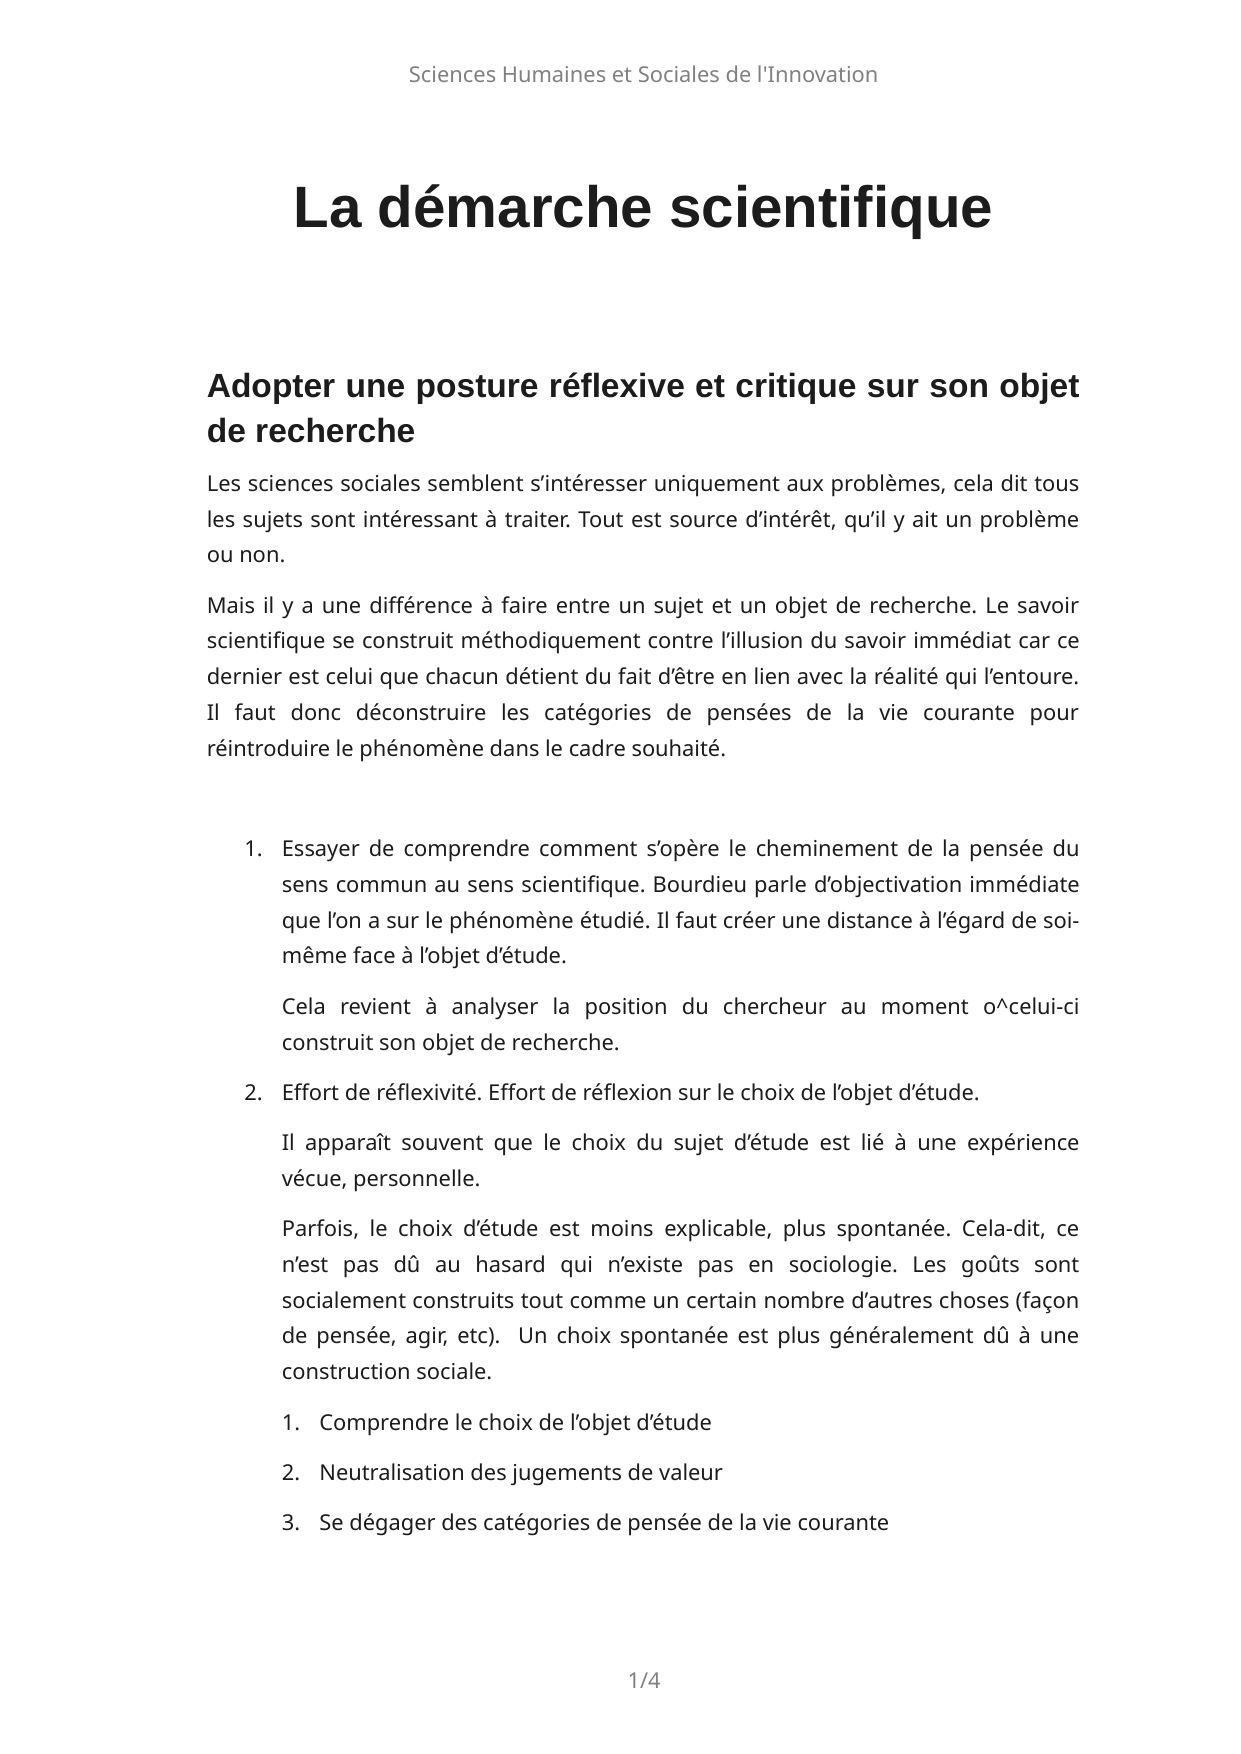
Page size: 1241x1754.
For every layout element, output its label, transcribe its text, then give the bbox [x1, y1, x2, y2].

title La démarche scientifique [207, 173, 1081, 240]
list Essayer de comprendre comment s’opère le cheminement de la pensée du sens commun au sens scientifique. Bourdieu parle d’objectivation immédiate que l’on a sur le phénomène étudié. Il faut créer une distance à l’égard de soi-même face à l’objet d’étude. [244, 833, 1081, 970]
list Comprendre le choix de l’objet d’étude [282, 1406, 1081, 1436]
subtitle Adopter une posture réflexive et critique sur son objet de recherche [207, 366, 1081, 449]
text Les sciences sociales semblent s’intéresser uniquement aux problèmes, cela dit tous les sujets sont intéressant à traiter. Tout est source d’intérêt, qu’il y ait un problème ou non. [207, 468, 1081, 569]
text Mais il y a une différence à faire entre un sujet et un objet de recherche. Le savoir scientifique se construit méthodiquement contre l’illusion du savoir immédiat car ce dernier est celui que chacun détient du fait d’être en lien avec la réalité qui l’entoure. Il faut donc déconstruire les catégories de pensées de la vie courante pour réintroduire le phénomène dans le cadre souhaité. [207, 590, 1081, 762]
list Cela revient à analyser la position du chercheur au moment o^celui-ci construit son objet de recherche. [244, 991, 1081, 1056]
list Se dégager des catégories de pensée de la vie courante [282, 1507, 1081, 1537]
list Il apparaît souvent que le choix du sujet d’étude est lié à une expérience vécue, personnelle. [244, 1127, 1081, 1193]
list Parfois, le choix d’étude est moins explicable, plus spontanée. Cela-dit, ce n’est pas dû au hasard qui n’existe pas en sociologie. Les goûts sont socialement construits tout comme un certain nombre d’autres choses (façon de pensée, agir, etc). Un choix spontanée est plus généralement dû à une construction sociale. [244, 1213, 1081, 1386]
list Effort de réflexivité. Effort de réflexion sur le choix de l’objet d’étude. [244, 1077, 1081, 1107]
list Neutralisation des jugements de valeur [282, 1457, 1081, 1487]
